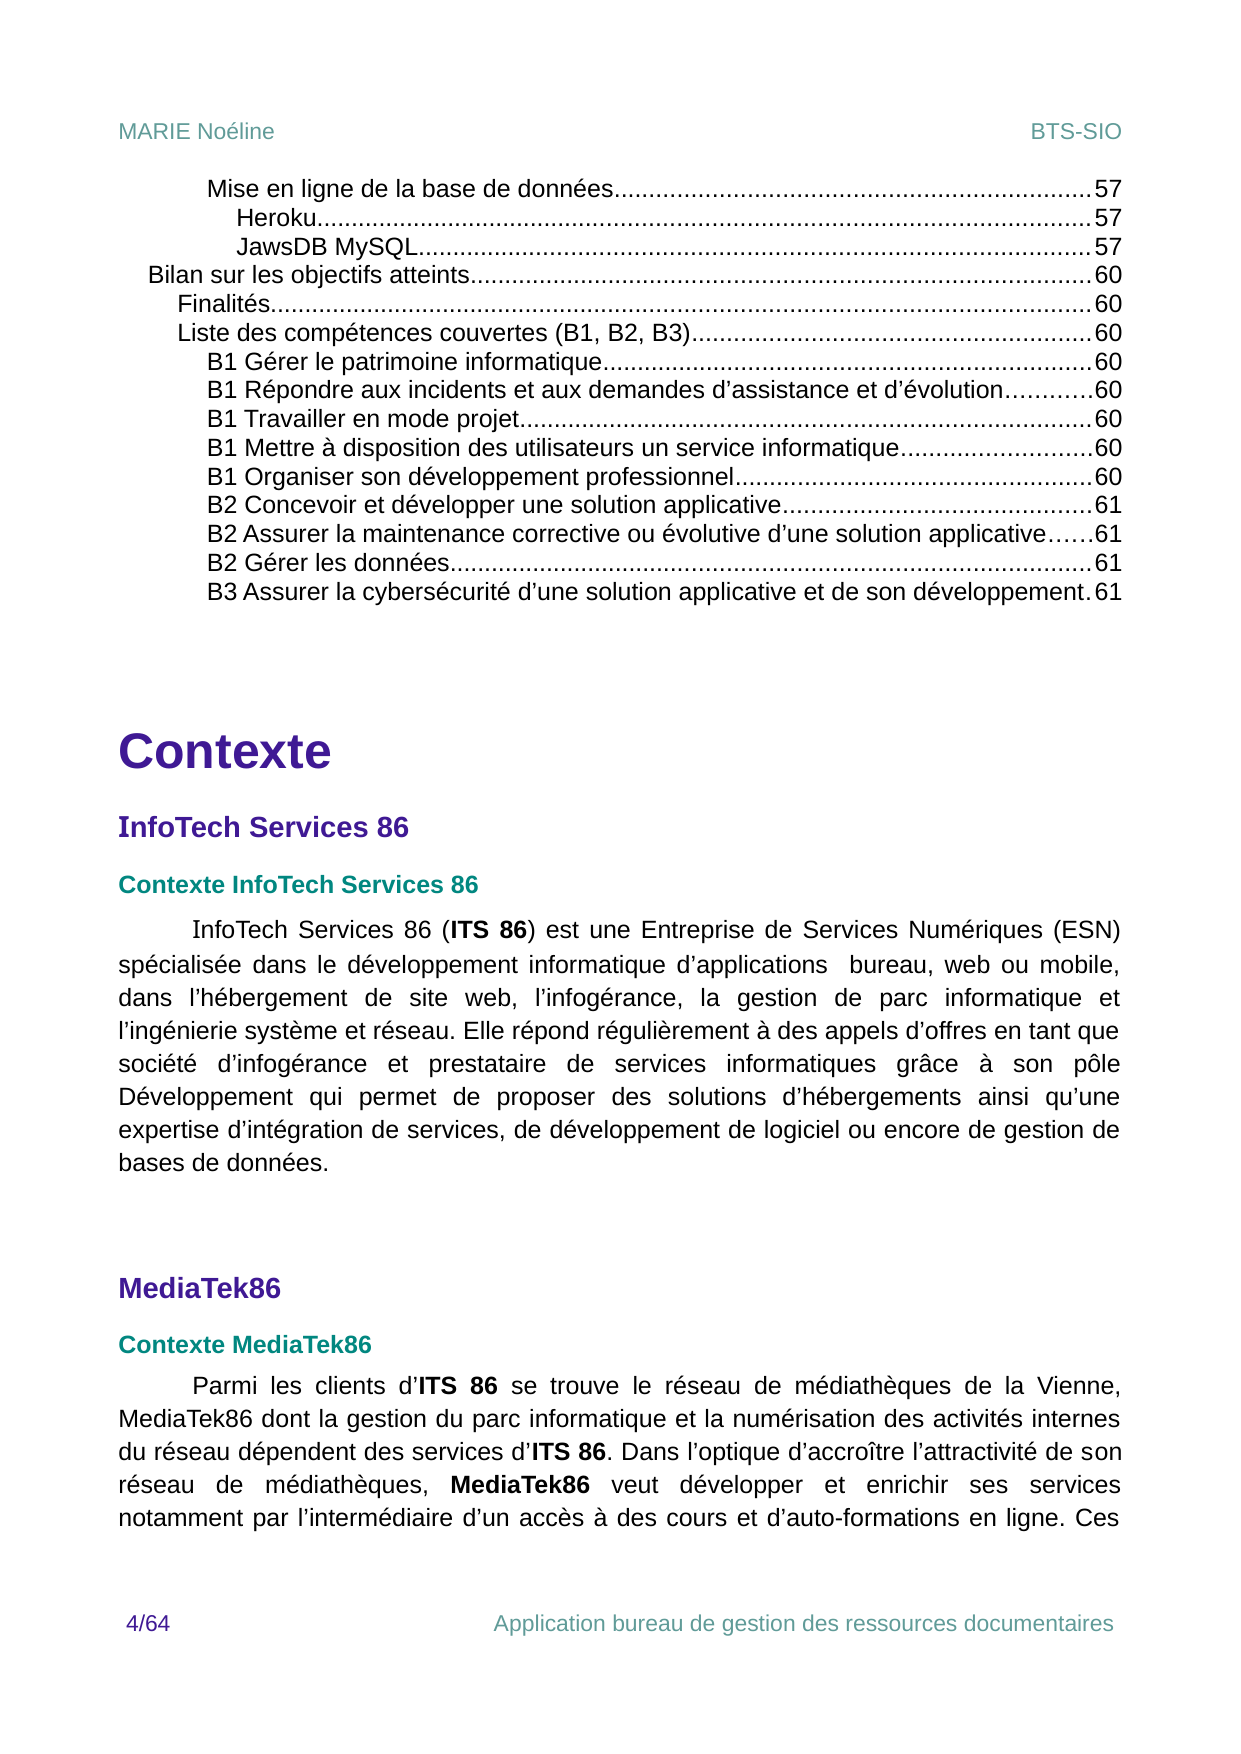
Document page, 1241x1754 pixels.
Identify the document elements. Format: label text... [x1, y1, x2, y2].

text B2 Assurer la maintenance corrective ou évolutive d’une solution applicative 61 [207, 519, 1122, 548]
text Parmi les clients d’ITS 86 se trouve le réseau de médiathèques de la Vienne, MediaTek86 dont la gestion du parc informatique et la numérisation des activités internes du réseau dépendent des services d’ITS 86. Dans l’optique d’accroître l’attractivité de son réseau de médiathèques, MediaTek86 veut développer et enrichir ses services notamment par l’intermédiaire d’un accès à des cours et d’auto-formations en ligne. Ces [118, 1371, 1122, 1532]
text B1 Gérer le patrimoine informatique 60 [207, 346, 1122, 375]
text B1 Mettre à disposition des utilisateurs un service informatique 60 [207, 433, 1122, 461]
subtitle InfoTech Services 86 [118, 806, 1122, 846]
text Mise en ligne de la base de données 57 [207, 174, 1122, 203]
text Liste des compétences couvertes (B1, B2, B3) 60 [177, 318, 1122, 346]
text B2 Gérer les données 61 [207, 548, 1122, 576]
subtitle Contexte InfoTech Services 86 [118, 871, 1122, 899]
text B1 Travailler en mode projet 60 [207, 404, 1122, 433]
text Bilan sur les objectifs atteints 60 [148, 260, 1122, 289]
subtitle Contexte MediaTek86 [118, 1329, 1122, 1358]
text B1 Organiser son développement professionnel 60 [207, 461, 1122, 490]
text B1 Répondre aux incidents et aux demandes d’assistance et d’évolution 60 [207, 375, 1122, 404]
text JawsDB MySQL 57 [236, 231, 1122, 260]
text Heroku 57 [236, 203, 1122, 231]
subtitle Contexte [118, 721, 1122, 779]
text B3 Assurer la cybersécurité d’une solution applicative et de son développement 61 [207, 576, 1122, 605]
text Finalités 60 [177, 289, 1122, 318]
text B2 Concevoir et développer une solution applicative 61 [207, 490, 1122, 519]
text InfoTech Services 86 (ITS 86) est une Entreprise de Services Numériques (ESN) spécialisée dans le développement informatique d’applications bureau, web ou mobile, dans l’hébergement de site web, l’infogérance, la gestion de parc informatique et l’ingénierie système et réseau. Elle répond régulièrement à des appels d’offres en tant que société d’infogérance et prestataire de services informatiques grâce à son pôle Développement qui permet de proposer des solutions d’hébergements ainsi qu’une expertise d’intégration de services, de développement de logiciel ou encore de gestion de bases de données. [118, 912, 1122, 1177]
subtitle MediaTek86 [118, 1271, 1122, 1304]
